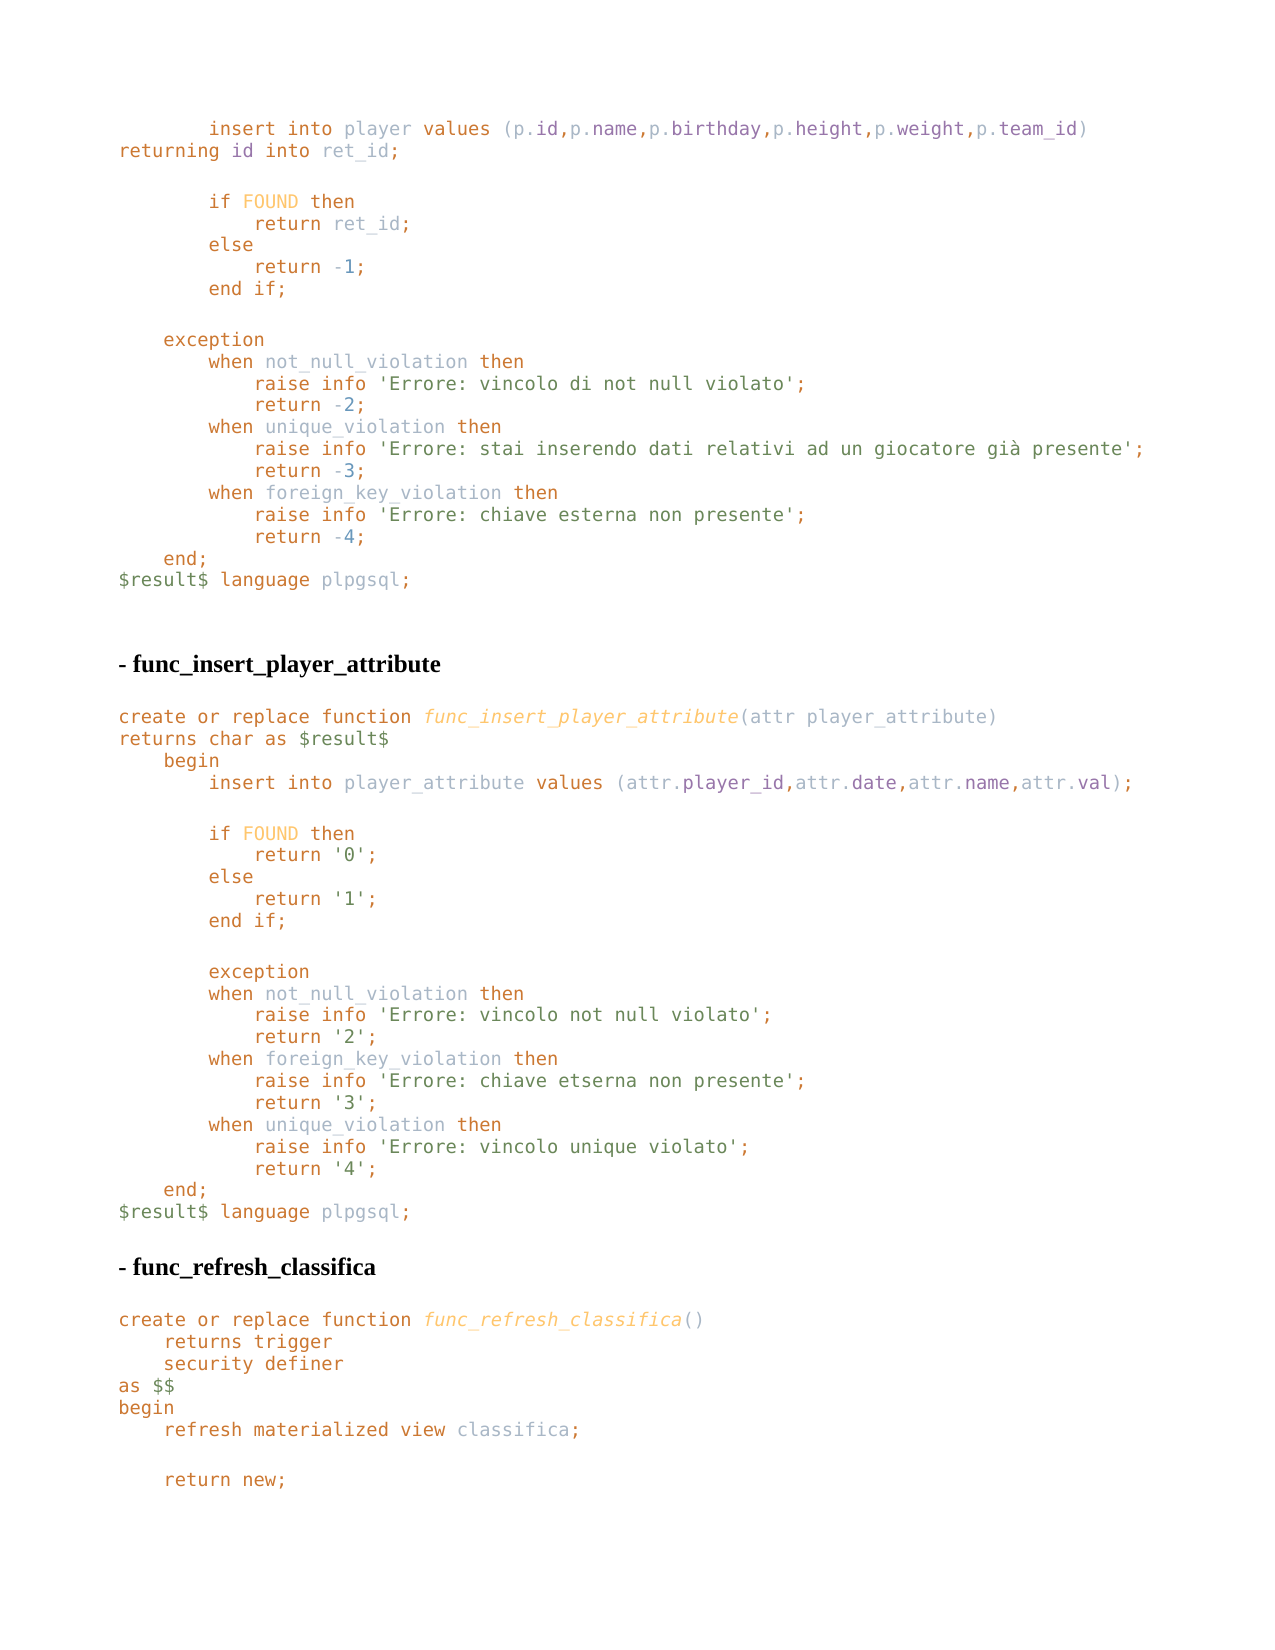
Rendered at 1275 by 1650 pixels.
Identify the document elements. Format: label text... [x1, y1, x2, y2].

text - func_refresh_classifica [118, 1252, 1157, 1281]
text insert into player values (p.id,p.name,p.birthday,p.height,p.weight,p.team_id) returning id into ret_id; if FOUND then return ret_id; else return -1; end if; exception when not_null_violation then raise info 'Errore: vincolo di not null violato'; return -2; when unique_violation then raise info 'Errore: stai inserendo dati relativi ad un giocatore già presente'; return -3; when foreign_key_violation then raise info 'Errore: chiave esterna non presente'; return -4; end; $result$ language plpgsql; [118, 118, 1157, 591]
text create or replace function func_insert_player_attribute(attr player_attribute) returns char as $result$ begin insert into player_attribute values (attr.player_id,attr.date,attr.name,attr.val); if FOUND then return '0'; else return '1'; end if; exception when not_null_violation then raise info 'Errore: vincolo not null violato'; return '2'; when foreign_key_violation then raise info 'Errore: chiave etserna non presente'; return '3'; when unique_violation then raise info 'Errore: vincolo unique violato'; return '4'; end; $result$ language plpgsql; [118, 706, 1157, 1223]
text create or replace function func_refresh_classifica() returns trigger security definer as $$ begin refresh materialized view classifica; return new; [118, 1309, 1157, 1491]
text - func_insert_player_attribute [118, 649, 1157, 677]
